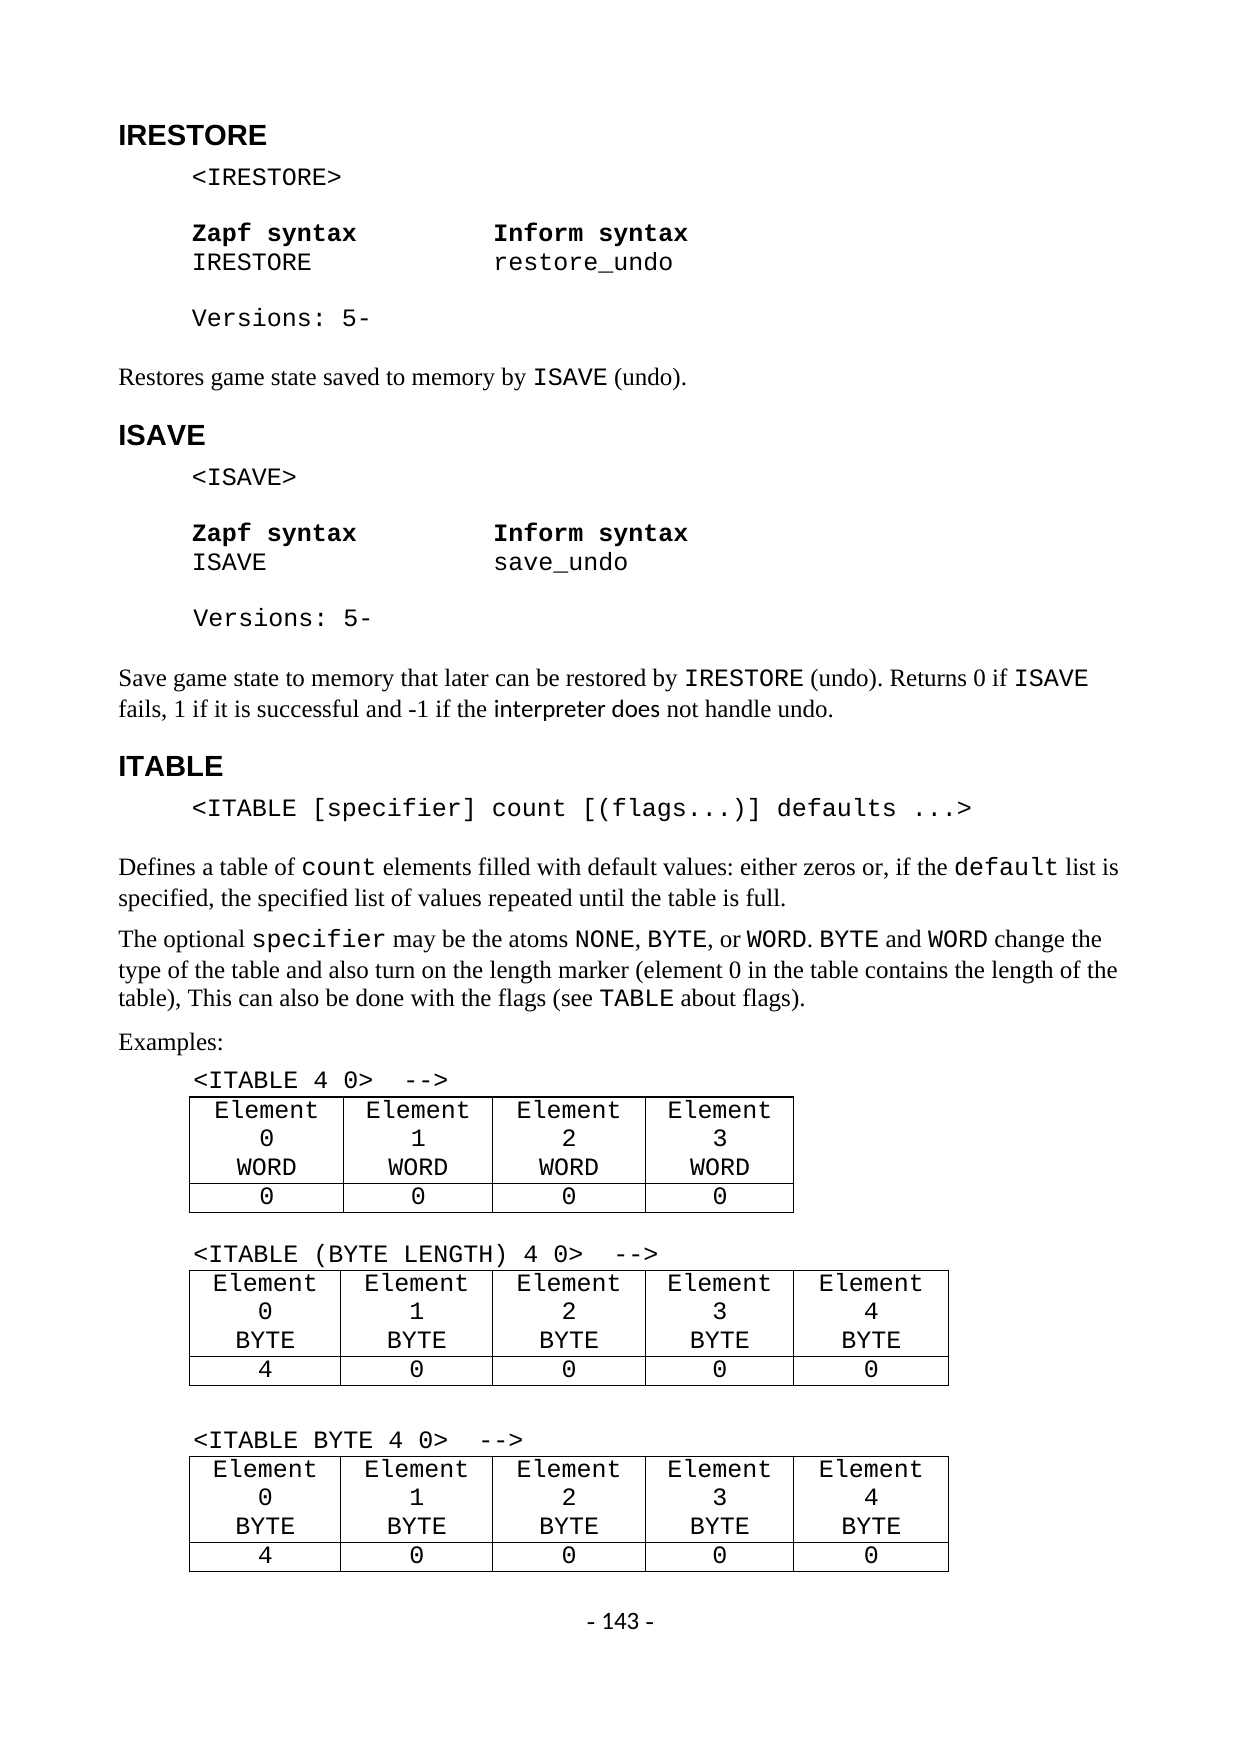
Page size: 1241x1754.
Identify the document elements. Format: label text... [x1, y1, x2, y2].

subtitle IRESTORE [43, 118, 1122, 152]
table_header Element 4 BYTE [794, 1457, 948, 1542]
text ISAVE save_undo [192, 549, 1122, 578]
table_header Element 0 BYTE [190, 1271, 340, 1356]
text <ITABLE BYTE 4 0> --> [118, 1427, 1122, 1456]
text Zapf syntax Inform syntax [192, 521, 1122, 549]
text Examples: [118, 1027, 1122, 1056]
table_header Element 2 BYTE [493, 1271, 645, 1356]
table_cell 0 [341, 1357, 492, 1385]
table_header Element 4 BYTE [794, 1271, 948, 1356]
table_cell 0 [646, 1184, 793, 1212]
table_header Element 1 BYTE [341, 1271, 492, 1356]
table_cell 0 [646, 1357, 793, 1385]
text The optional specifier may be the atoms NONE, BYTE, or WORD. BYTE and WORD change the type of the table and also turn on the length marker (element 0 in the table contains the length of the table), This can also be done with the flags (see TABLE about flags). [118, 924, 1122, 1014]
table_cell 0 [794, 1543, 948, 1571]
table_cell 0 [794, 1357, 948, 1385]
text IRESTORE restore_undo [192, 249, 1122, 277]
table_cell 0 [190, 1184, 343, 1212]
text Defines a table of count elements filled with default values: either zeros or, if the default list is specified, the specified list of values repeated until the table is full. [118, 852, 1122, 911]
text Versions: 5- [192, 306, 1122, 334]
table_header Element 1 WORD [344, 1098, 492, 1182]
text <IRESTORE> [192, 164, 1122, 192]
table_cell 0 [493, 1184, 645, 1212]
text <ITABLE [specifier] count [(flags...)] defaults ...> [192, 795, 1122, 823]
text Save game state to memory that later can be restored by IRESTORE (undo). Returns 0 if ISAVE fails, 1 if it is successful and -1 if the interpreter does not handle undo. [118, 663, 1122, 724]
text Restores game state saved to memory by ISAVE (undo). [118, 362, 1122, 393]
subtitle ITABLE [43, 749, 1122, 783]
table_header Element 1 BYTE [341, 1457, 492, 1542]
table_cell 0 [493, 1543, 645, 1571]
table_cell 0 [646, 1543, 793, 1571]
table_header Element 2 WORD [493, 1098, 645, 1182]
table_header Element 3 WORD [646, 1098, 793, 1182]
table_cell 4 [190, 1543, 340, 1571]
table_cell 0 [344, 1184, 492, 1212]
table_header Element 3 BYTE [646, 1271, 793, 1356]
table_header Element 0 WORD [190, 1098, 343, 1182]
text <ITABLE 4 0> --> [118, 1068, 1122, 1096]
table_cell 0 [341, 1543, 492, 1571]
table_header Element 0 BYTE [190, 1457, 340, 1542]
table_header Element 2 BYTE [493, 1457, 645, 1542]
subtitle ISAVE [43, 418, 1122, 452]
text <ITABLE (BYTE LENGTH) 4 0> --> [118, 1241, 1122, 1269]
table_cell 4 [190, 1357, 340, 1385]
table_cell 0 [493, 1357, 645, 1385]
table_header Element 3 BYTE [646, 1457, 793, 1542]
text Versions: 5- [118, 606, 1122, 634]
text <ISAVE> [192, 464, 1122, 493]
text Zapf syntax Inform syntax [192, 221, 1122, 249]
